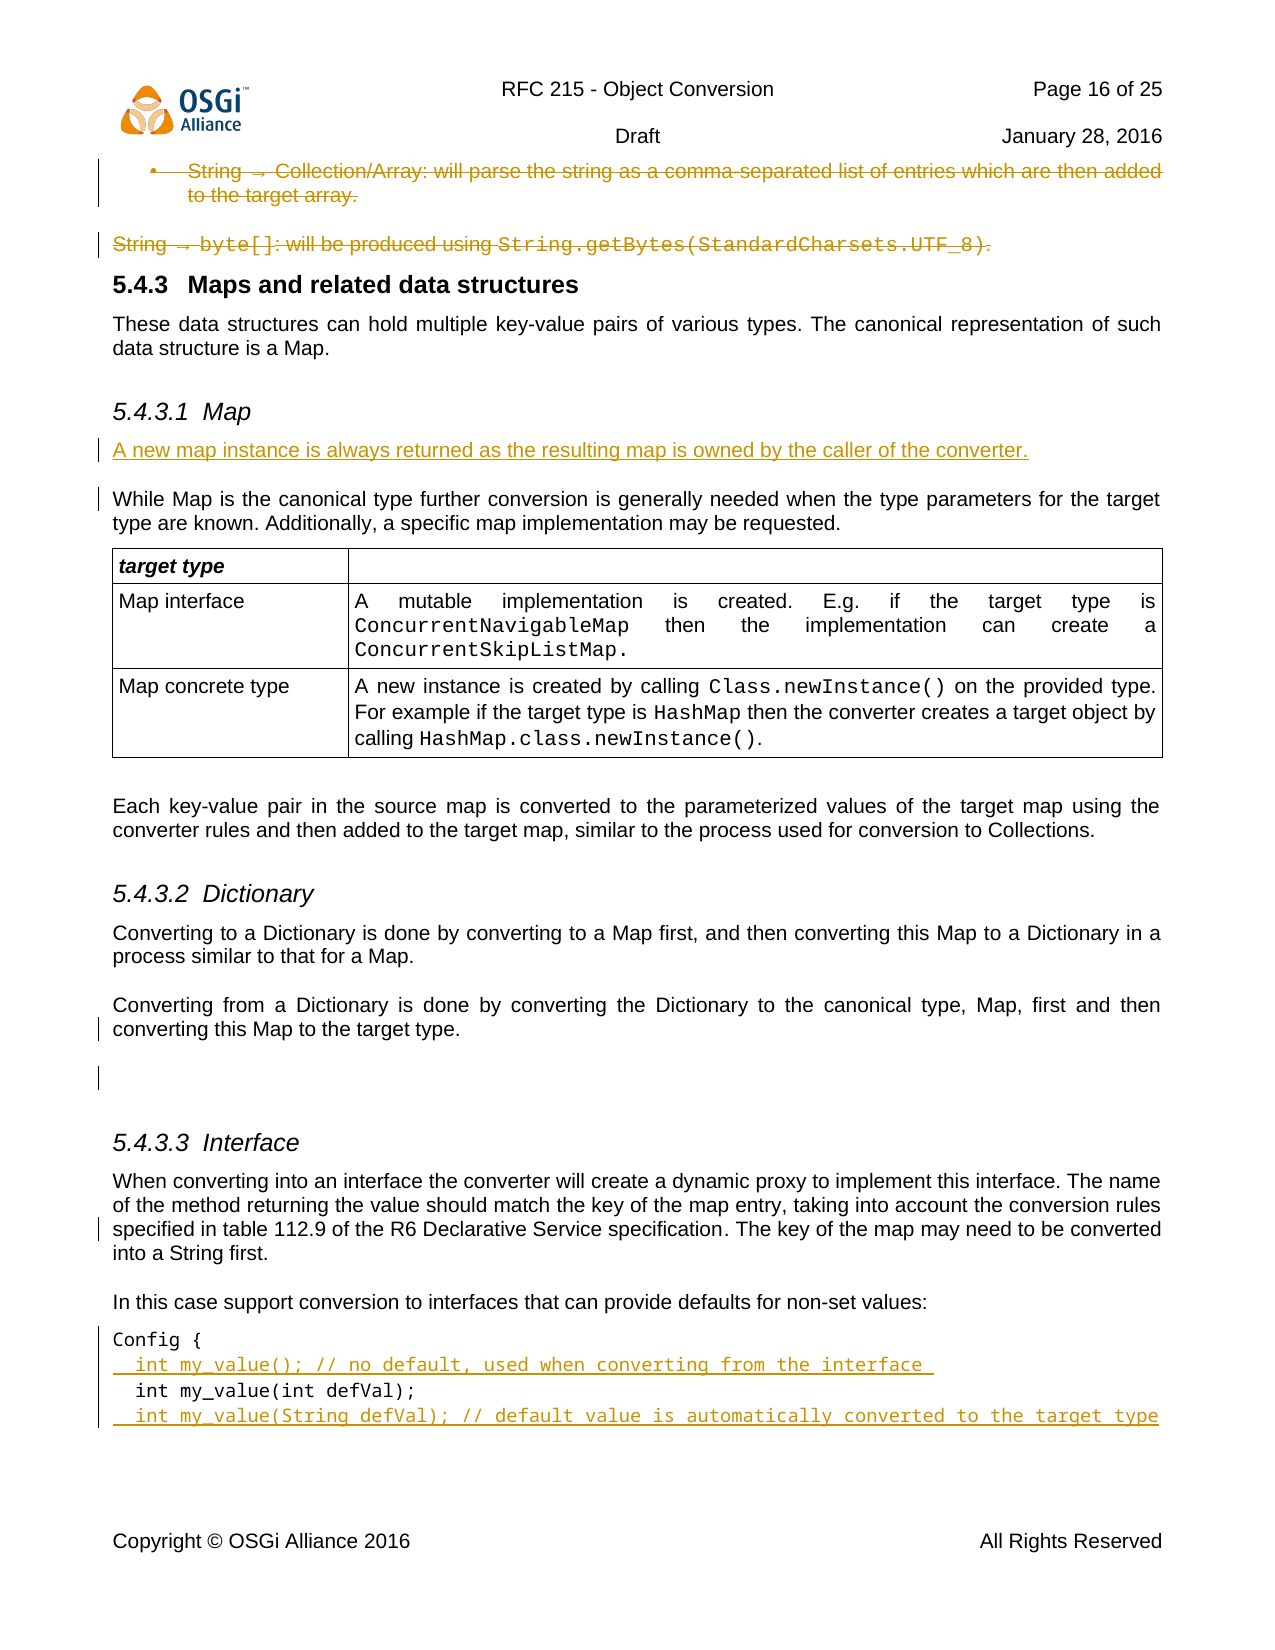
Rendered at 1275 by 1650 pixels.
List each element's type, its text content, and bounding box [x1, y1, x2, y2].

text In this case support conversion to interfaces that can provide defaults for non-set values: [112, 1290, 1162, 1314]
text Config { [112, 1326, 1162, 1352]
table_cell A new instance is created by calling Class.newInstance() on the provided type. For example if the target type is HashMap then the converter creates a target object by calling HashMap.class.newInstance(). [349, 669, 1162, 757]
text While Map is the canonical type further conversion is generally needed when the type parameters for the target type are known. Additionally, a specific map implementation may be requested. [112, 487, 1162, 535]
text int my_value(); // no default, used when converting from the interface [112, 1352, 1162, 1377]
text When converting into an interface the converter will create a dynamic proxy to implement this interface. The name of the method returning the value should match the key of the map entry, taking into account the conversion rules specified in table 112.9 of the R6 Declarative Service specification. The key of the map may need to be converted into a String first. [112, 1169, 1162, 1265]
text int my_value(String defVal); // default value is automatically converted to the target type [112, 1403, 1162, 1428]
table_cell A mutable implementation is created. E.g. if the target type is ConcurrentNavigableMap then the implementation can create a ConcurrentSkipListMap. [349, 584, 1162, 668]
subtitle Dictionary [112, 879, 1162, 908]
subtitle Map [112, 397, 1162, 426]
text Converting from a Dictionary is done by converting the Dictionary to the canonical type, Map, first and then converting this Map to the target type. [112, 993, 1162, 1090]
text These data structures can hold multiple key-value pairs of various types. The canonical representation of such data structure is a Map. [112, 312, 1162, 359]
subtitle Maps and related data structures [112, 270, 1162, 299]
text int my_value(int defVal); [112, 1377, 1162, 1403]
table_cell Map concrete type [113, 669, 348, 757]
text Converting to a Dictionary is done by converting to a Map first, and then converting this Map to a Dictionary in a process similar to that for a Map. [112, 920, 1162, 968]
subtitle Interface [112, 1128, 1162, 1156]
picture [113, 78, 257, 142]
table_header [349, 549, 1162, 583]
table_header target type [113, 549, 348, 583]
table_cell Map interface [113, 584, 348, 668]
text Each key-value pair in the source map is converted to the parameterized values of the target map using the converter rules and then added to the target map, similar to the process used for conversion to Collections. [112, 794, 1162, 842]
text A new map instance is always returned as the resulting map is owned by the caller of the converter. [112, 438, 1162, 462]
